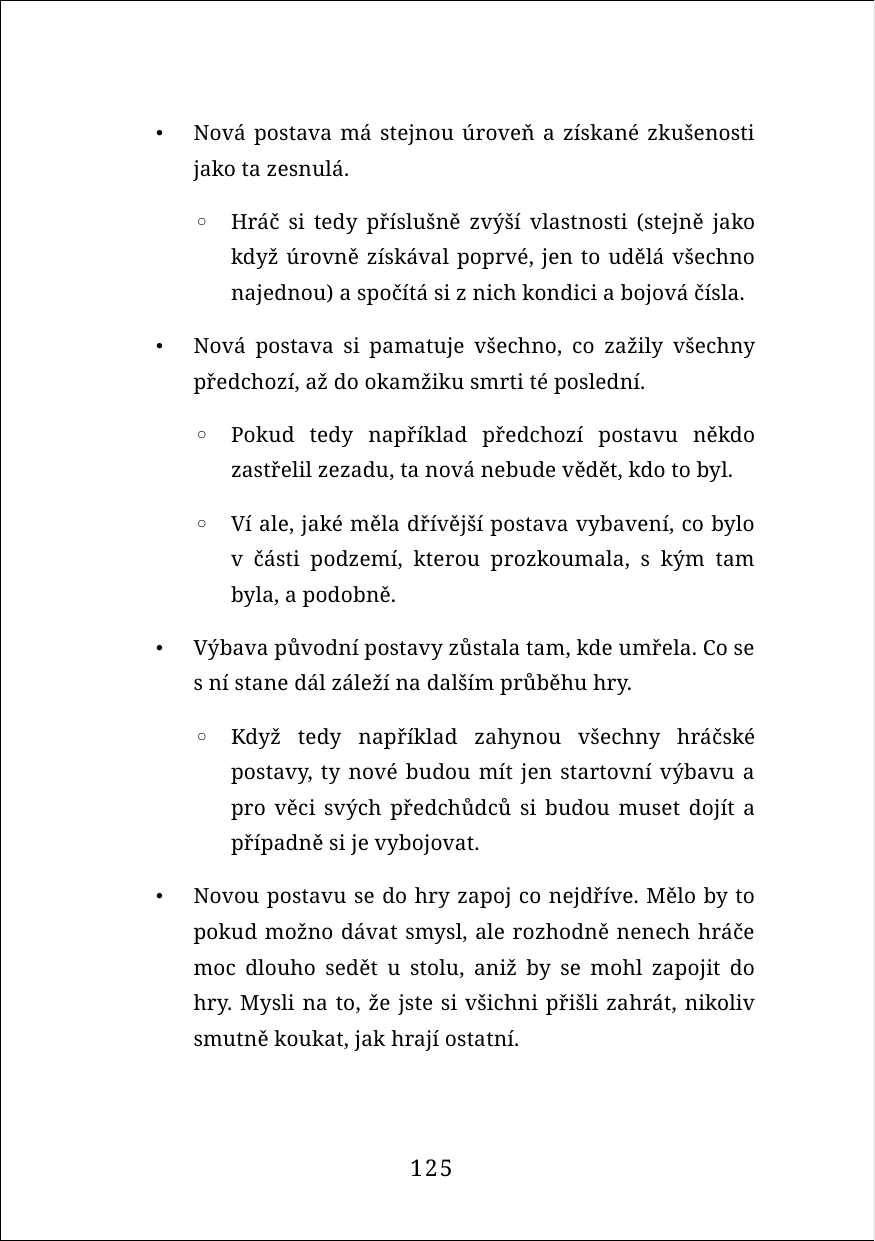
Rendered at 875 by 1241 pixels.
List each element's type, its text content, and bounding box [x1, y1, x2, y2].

list Nová postava má stejnou úroveň a získané zkušenosti jako ta zesnulá. [156, 118, 756, 182]
list Ví ale, jaké měla dřívější postava vybavení, co bylo v části podzemí, kterou prozkoumala, s kým tam byla, a podobně. [193, 509, 756, 608]
list Novou postavu se do hry zapoj co nejdříve. Mělo by to pokud možno dávat smysl, ale rozhodně nenech hráče moc dlouho sedět u stolu, aniž by se mohl zapojit do hry. Mysli na to, že jste si všichni přišli zahrát, nikoliv smutně koukat, jak hrají ostatní. [156, 882, 756, 1052]
list Nová postava si pamatuje všechno, co zažily všechny předchozí, až do okamžiku smrti té poslední. [156, 331, 756, 395]
list Pokud tedy například předchozí postavu někdo zastřelil zezadu, ta nová nebude vědět, kdo to byl. [193, 420, 756, 484]
list Hráč si tedy příslušně zvýší vlastnosti (stejně jako když úrovně získával poprvé, jen to udělá všechno najednou) a spočítá si z nich kondici a bojová čísla. [193, 207, 756, 306]
list Výbava původní postavy zůstala tam, kde umřela. Co se s ní stane dál záleží na dalším průběhu hry. [156, 633, 756, 697]
list Když tedy například zahynou všechny hráčské postavy, ty nové budou mít jen startovní výbavu a pro věci svých předchůdců si budou muset dojít a případně si je vybojovat. [193, 722, 756, 857]
